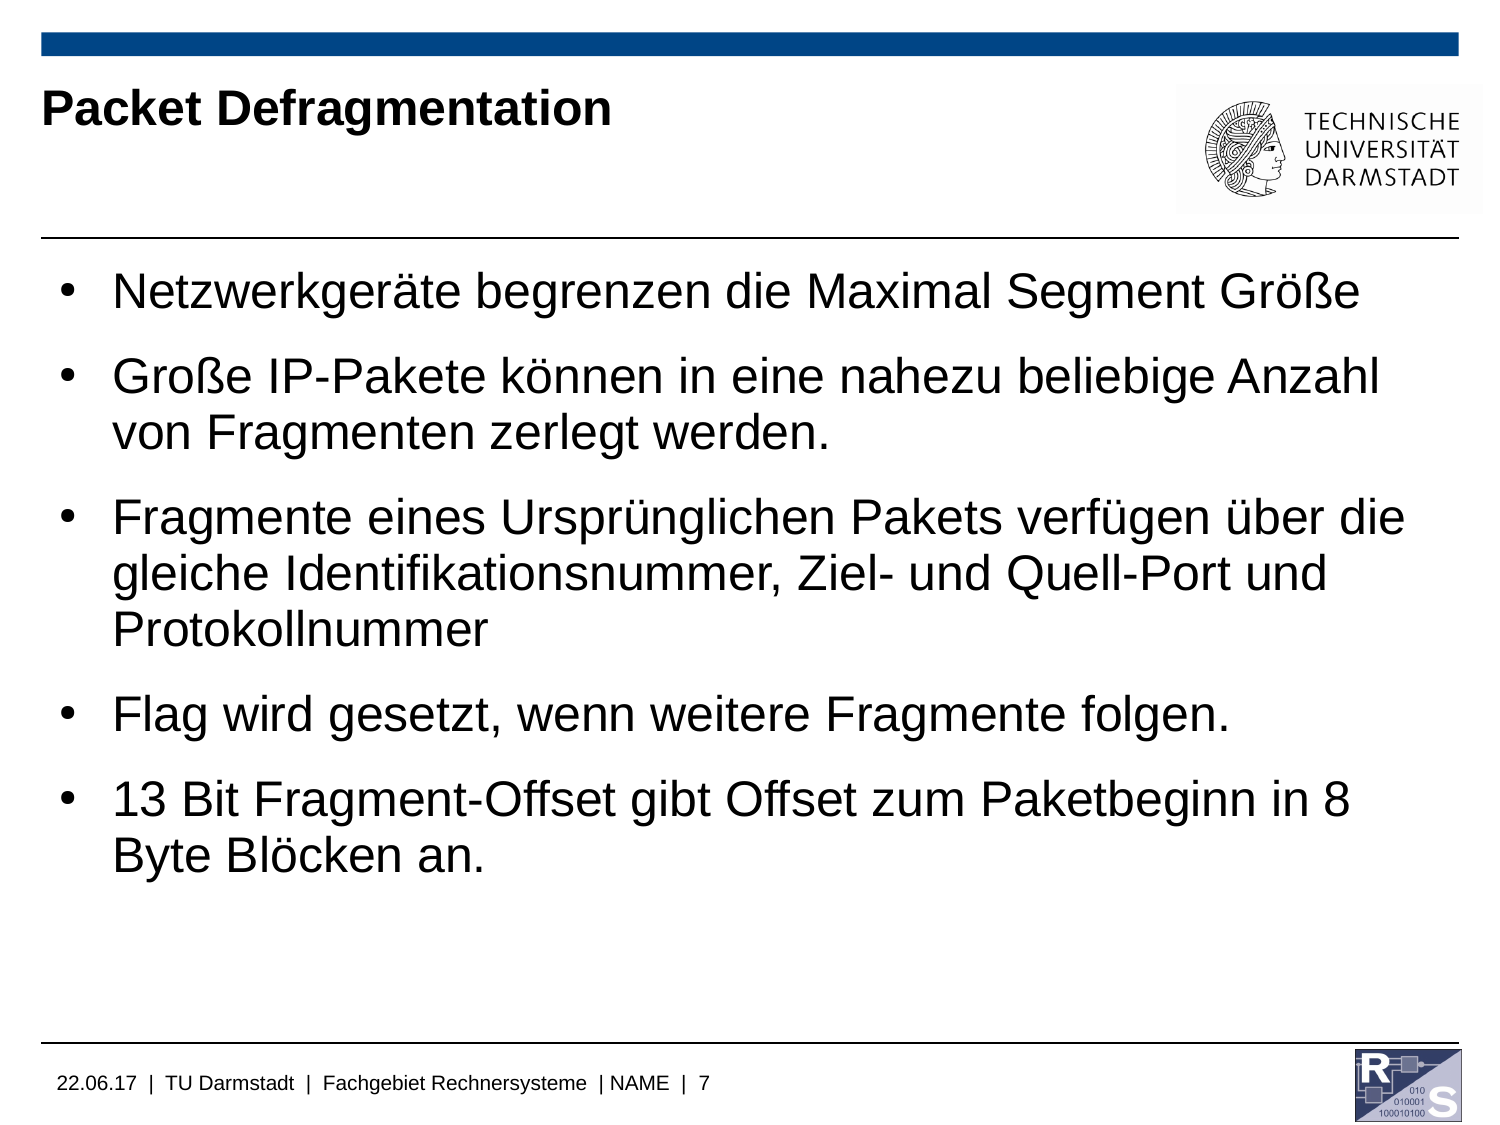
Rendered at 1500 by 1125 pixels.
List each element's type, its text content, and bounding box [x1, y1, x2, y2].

title Packet Defragmentation [41, 32, 1131, 183]
picture [1355, 1049, 1462, 1122]
list Netzwerkgeräte begrenzen die Maximal Segment Größe Große IP-Pakete können in eine nahezu beliebige Anzahl von Fragmenten zerlegt werden. Fragmente eines Ursprünglichen Pakets verfügen über die gleiche Identifikationsnummer, Ziel- und Quell-Port und Protokollnummer Flag wird gesetzt, wenn weitere Fragmente folgen. 13 Bit Fragment-Offset gibt Offset zum Paketbeginn in 8 Byte Blöcken an. [41, 263, 1455, 1032]
